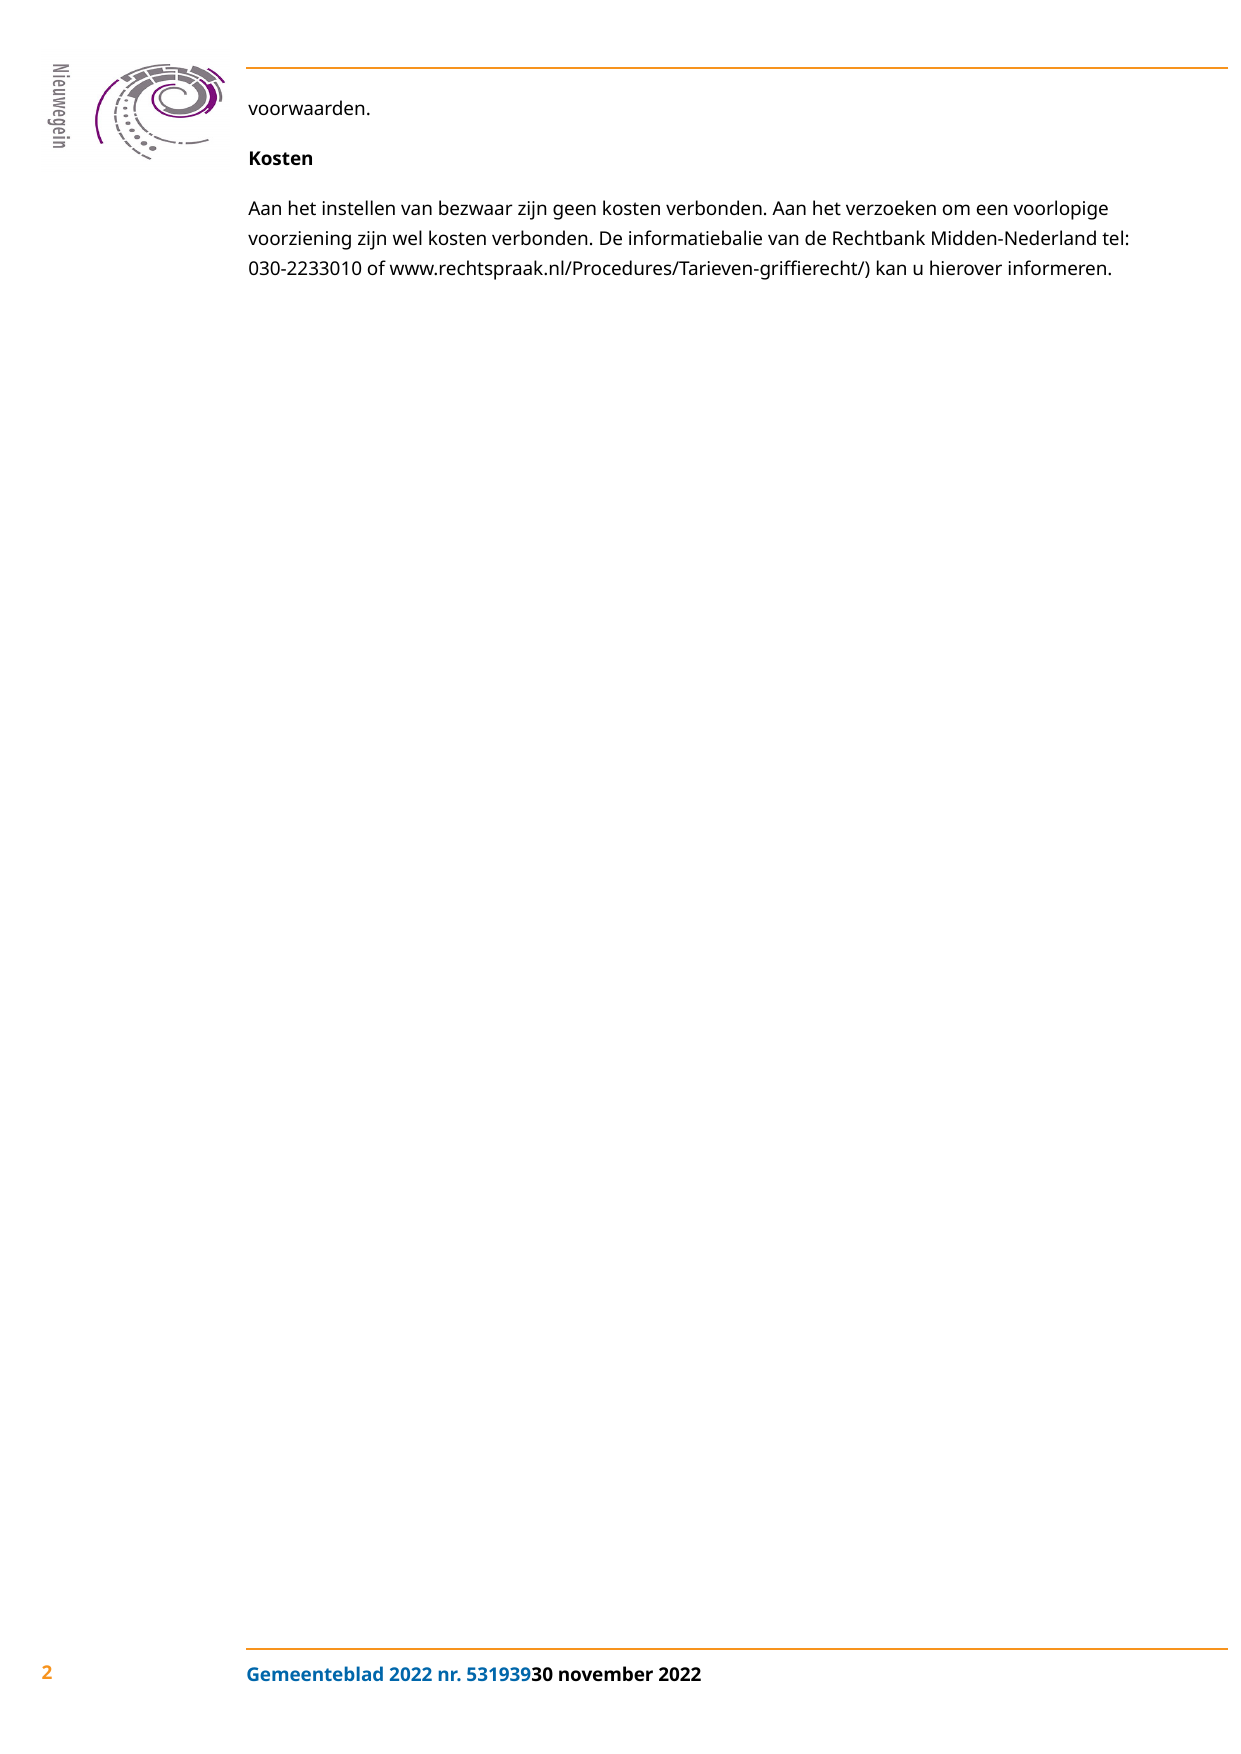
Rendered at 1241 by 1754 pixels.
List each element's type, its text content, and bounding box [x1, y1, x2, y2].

text voorwaarden. [248, 95, 1152, 121]
text Kosten [248, 145, 1152, 171]
text Aan het instellen van bezwaar zijn geen kosten verbonden. Aan het verzoeken om een voorlopige voorziening zijn wel kosten verbonden. De informatiebalie van de Rechtbank Midden-Nederland tel: 030-2233010 of www.rechtspraak.nl/Procedures/Tarieven-griffierecht/) kan u hierover informeren. [248, 196, 1152, 281]
picture [41, 47, 231, 172]
